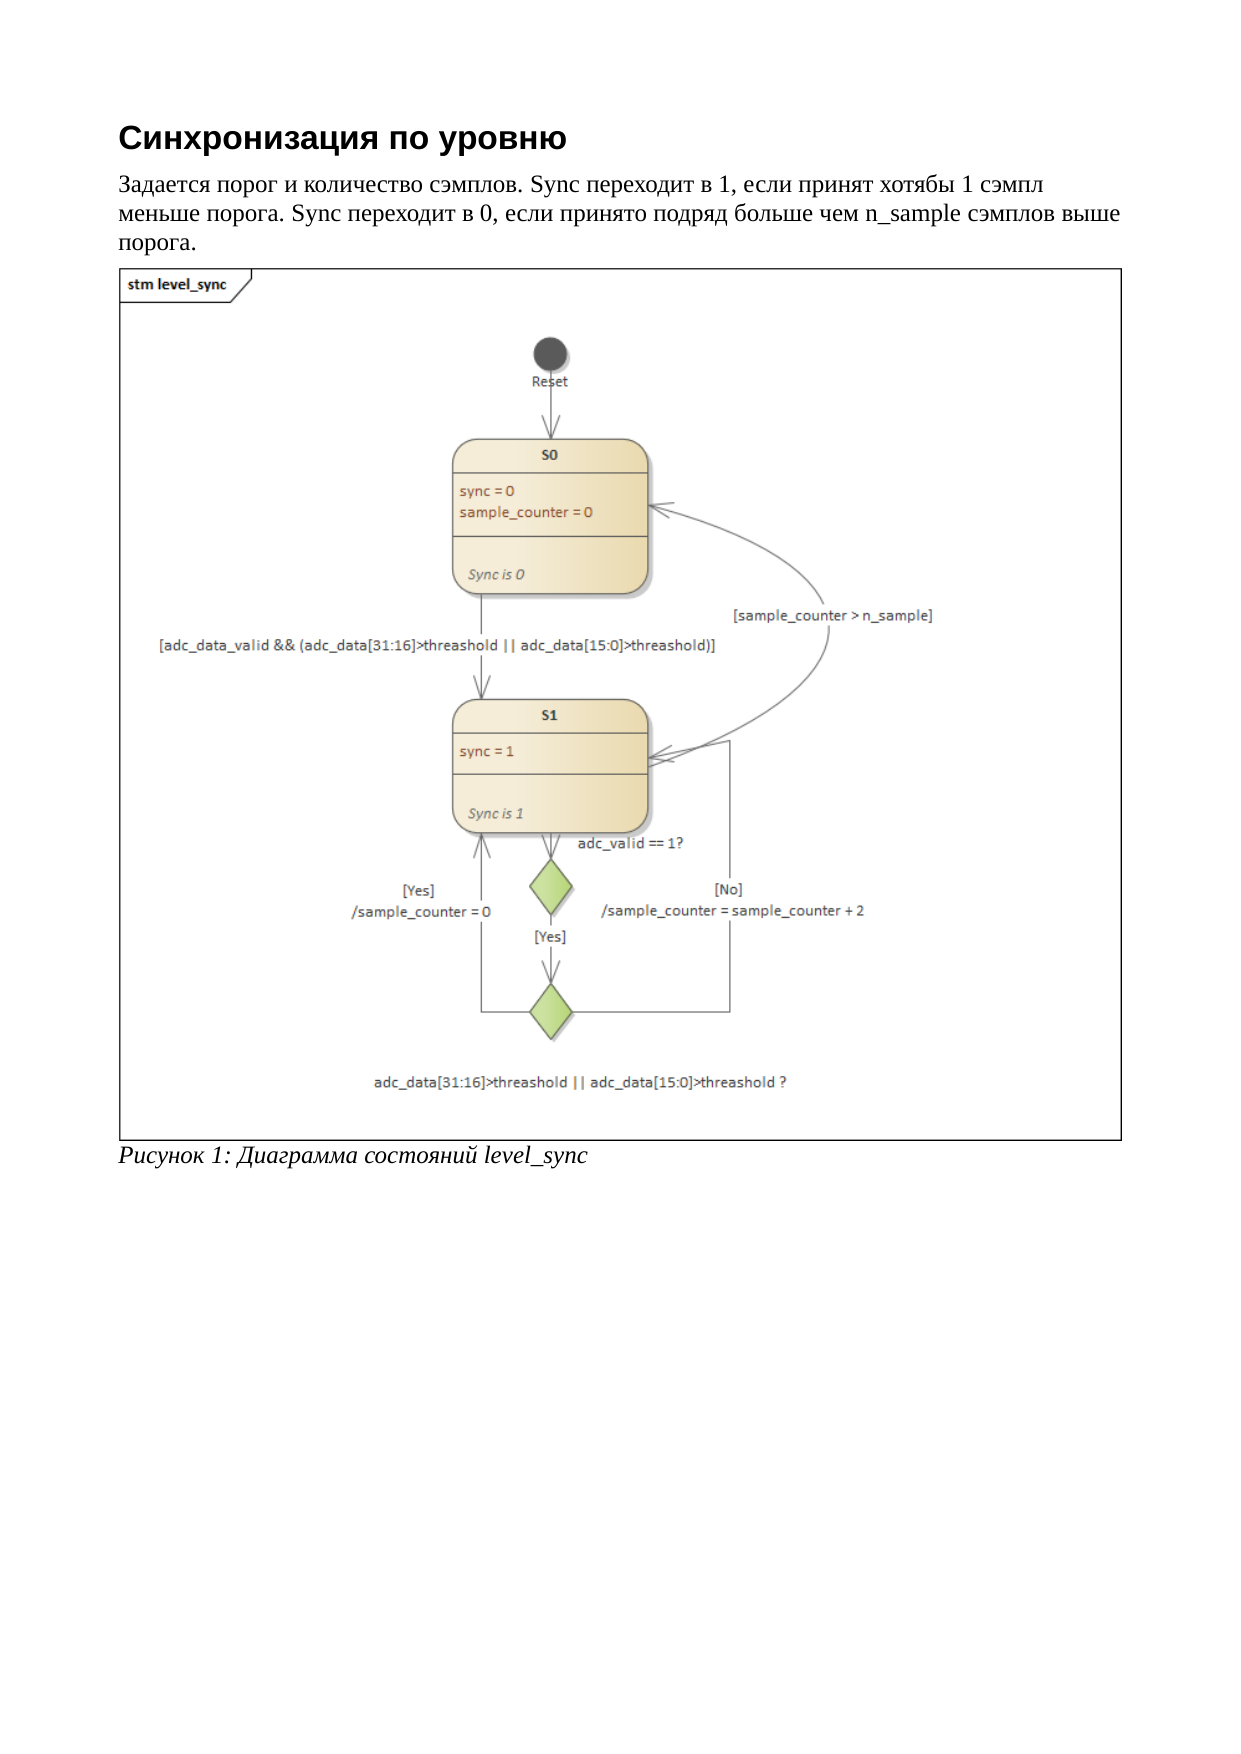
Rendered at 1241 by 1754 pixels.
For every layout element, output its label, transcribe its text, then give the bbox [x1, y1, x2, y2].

text Рисунок 1: Диаграмма состояний level_sync [118, 1141, 1122, 1169]
picture [118, 268, 1122, 1141]
text Задается порог и количество сэмплов. Sync переходит в 1, если принят хотябы 1 сэмпл меньше порога. Sync переходит в 0, если принято подряд больше чем n_sample сэмплов выше порога. [118, 169, 1122, 256]
subtitle Синхронизация по уровню [118, 118, 1122, 157]
